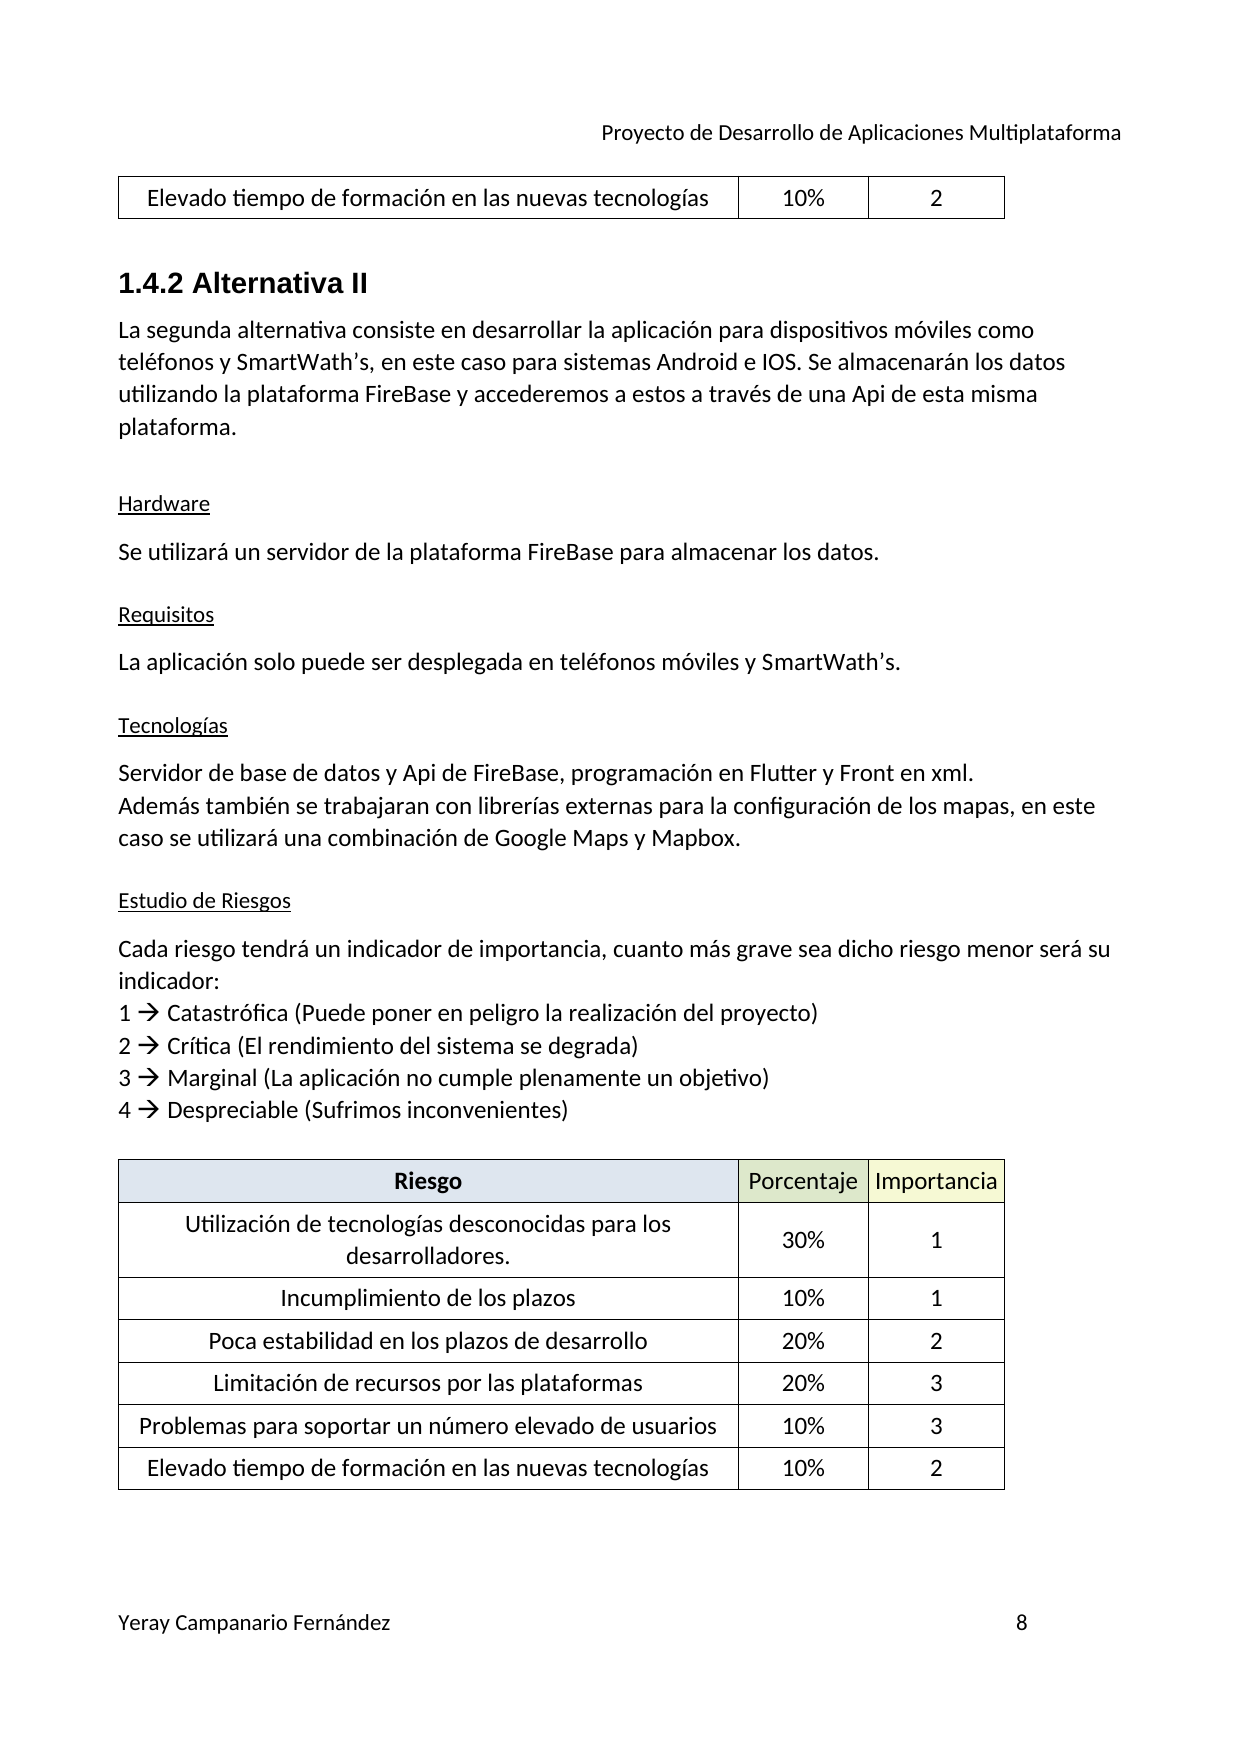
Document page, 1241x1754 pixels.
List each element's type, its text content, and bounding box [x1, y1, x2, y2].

table_cell 1 [869, 1203, 1004, 1276]
table_cell 30% [739, 1203, 868, 1276]
text Tecnologías [118, 711, 1122, 739]
table_cell 2 [869, 1320, 1004, 1361]
table_header Riesgo [119, 1160, 738, 1202]
text La segunda alternativa consiste en desarrollar la aplicación para dispositivos móviles como teléfonos y SmartWath’s, en este caso para sistemas Android e IOS. Se almacenarán los datos utilizando la plataforma FireBase y accederemos a estos a través de una Api de esta misma plataforma. [118, 314, 1122, 441]
text Requisitos [118, 600, 1122, 628]
text 2  Crítica (El rendimiento del sistema se degrada) [118, 1030, 1122, 1060]
table_cell Poca estabilidad en los plazos de desarrollo [119, 1320, 738, 1361]
text Cada riesgo tendrá un indicador de importancia, cuanto más grave sea dicho riesgo menor será su indicador: [118, 933, 1122, 996]
table_cell 3 [869, 1405, 1004, 1446]
table_cell 20% [739, 1363, 868, 1404]
text La aplicación solo puede ser desplegada en teléfonos móviles y SmartWath’s. [118, 647, 1122, 677]
table_cell Utilización de tecnologías desconocidas para los desarrolladores. [119, 1203, 738, 1276]
table_cell 20% [739, 1320, 868, 1361]
table_cell 1 [869, 1278, 1004, 1319]
table_cell 10% [739, 177, 868, 218]
text Estudio de Riesgos [118, 887, 1122, 915]
table_header Importancia [869, 1160, 1004, 1202]
text 4  Despreciable (Sufrimos inconvenientes) [118, 1094, 1122, 1125]
text Se utilizará un servidor de la plataforma FireBase para almacenar los datos. [118, 536, 1122, 566]
table_cell Elevado tiempo de formación en las nuevas tecnologías [119, 177, 738, 218]
text 1  Catastrófica (Puede poner en peligro la realización del proyecto) [118, 998, 1122, 1028]
table_cell 10% [739, 1278, 868, 1319]
table_cell 3 [869, 1363, 1004, 1404]
subtitle 1.4.2 Alternativa II [118, 266, 1122, 299]
table_cell 10% [739, 1448, 868, 1489]
table_cell Elevado tiempo de formación en las nuevas tecnologías [119, 1448, 738, 1489]
text Servidor de base de datos y Api de FireBase, programación en Flutter y Front en xml. [118, 757, 1122, 788]
table_header Porcentaje [739, 1160, 868, 1202]
table_cell Problemas para soportar un número elevado de usuarios [119, 1405, 738, 1446]
table_cell 2 [869, 177, 1004, 218]
table_cell Limitación de recursos por las plataformas [119, 1363, 738, 1404]
text Hardware [118, 489, 1122, 517]
text 3  Marginal (La aplicación no cumple plenamente un objetivo) [118, 1062, 1122, 1093]
table_cell 10% [739, 1405, 868, 1446]
text Además también se trabajaran con librerías externas para la configuración de los mapas, en este caso se utilizará una combinación de Google Maps y Mapbox. [118, 790, 1122, 853]
table_cell 2 [869, 1448, 1004, 1489]
table_cell Incumplimiento de los plazos [119, 1278, 738, 1319]
